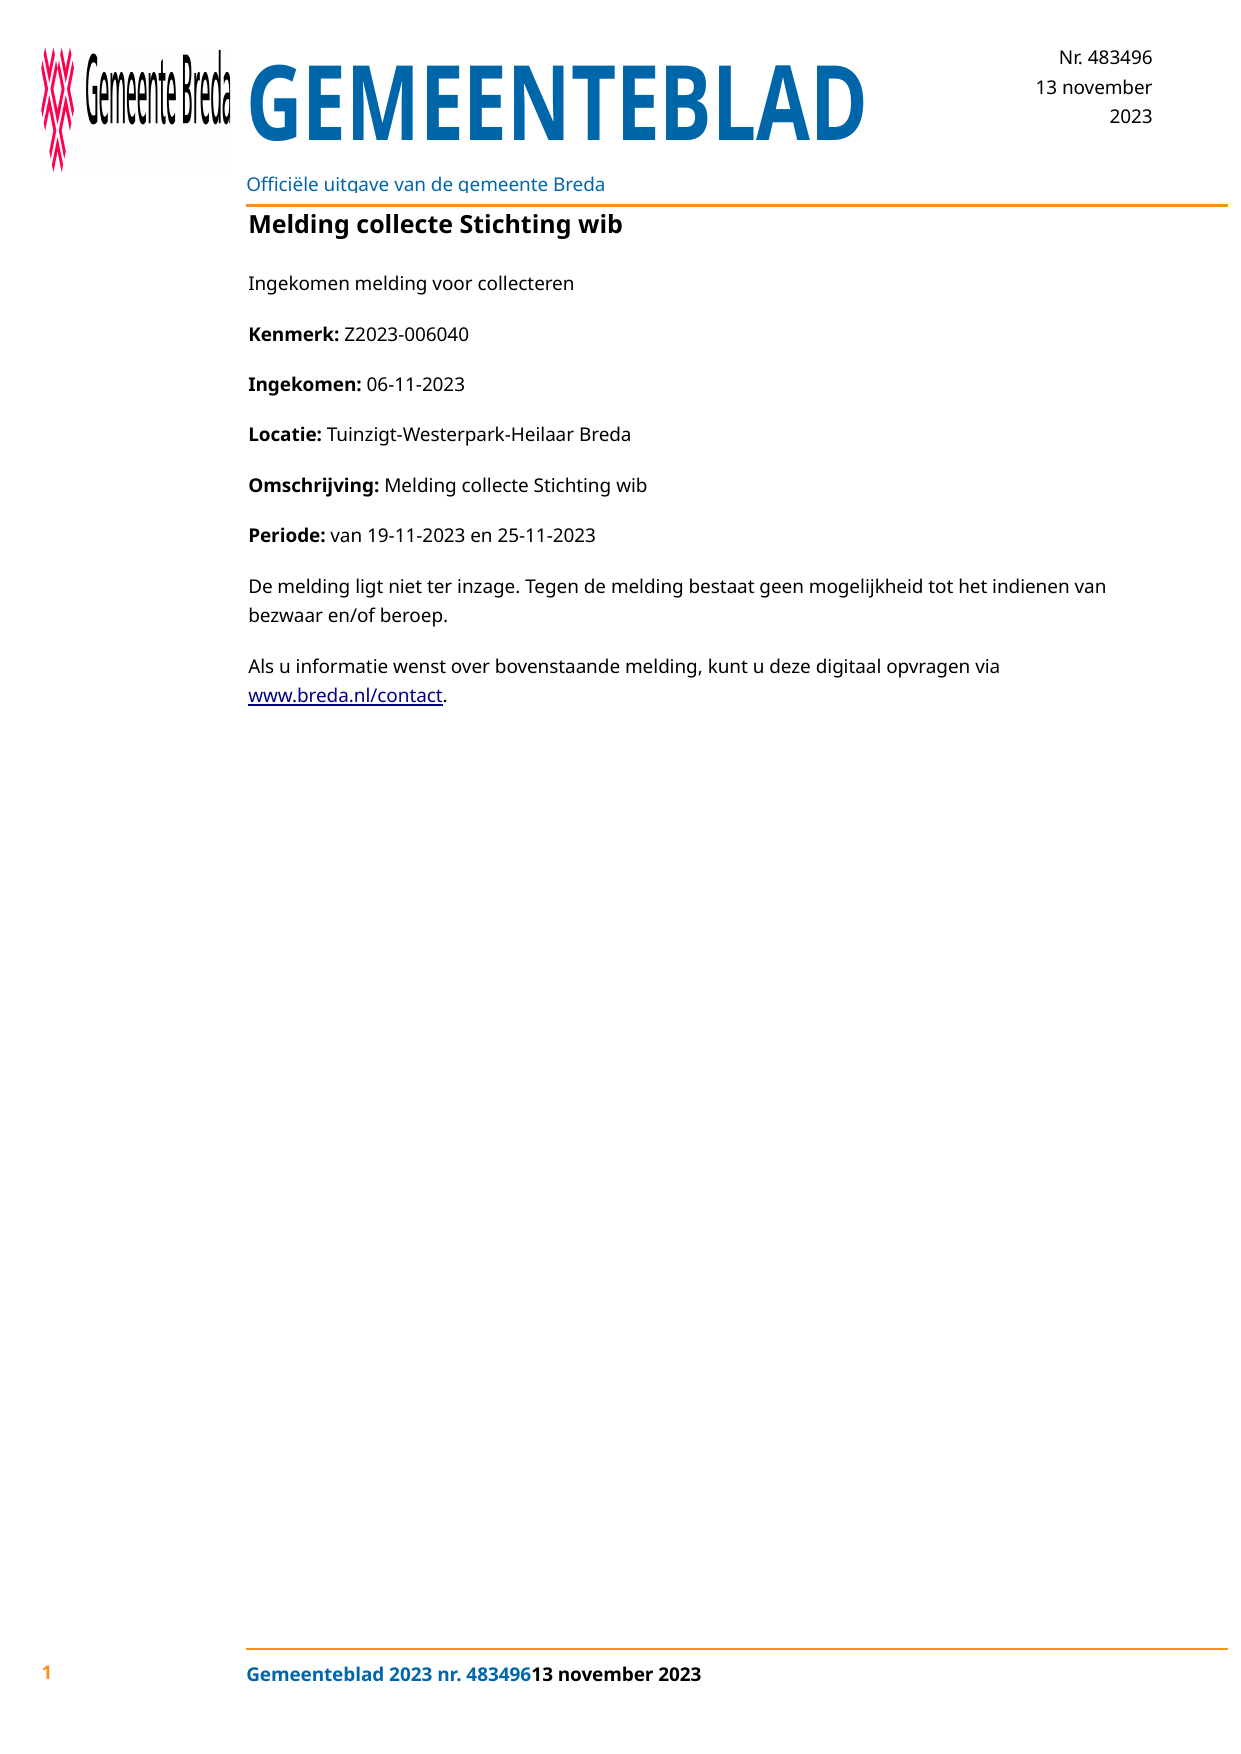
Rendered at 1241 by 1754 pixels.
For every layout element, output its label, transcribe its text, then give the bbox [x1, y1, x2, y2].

text De melding ligt niet ter inzage. Tegen de melding bestaat geen mogelijkheid tot het indienen van bezwaar en/of beroep. [248, 573, 1152, 628]
text Periode: van 19-11-2023 en 25-11-2023 [248, 522, 1152, 548]
text Melding collecte Stichting wib [248, 207, 1152, 241]
text Omschrijving: Melding collecte Stichting wib [248, 472, 1152, 498]
text Ingekomen melding voor collecteren [248, 270, 1152, 296]
text Als u informatie wenst over bovenstaande melding, kunt u deze digitaal opvragen via www.breda.nl/contact. [248, 653, 1152, 708]
text Kenmerk: Z2023-006040 [248, 321, 1152, 346]
text Locatie: Tuinzigt-Westerpark-Heilaar Breda [248, 422, 1152, 447]
text Ingekomen: 06-11-2023 [248, 371, 1152, 397]
picture [41, 47, 231, 172]
